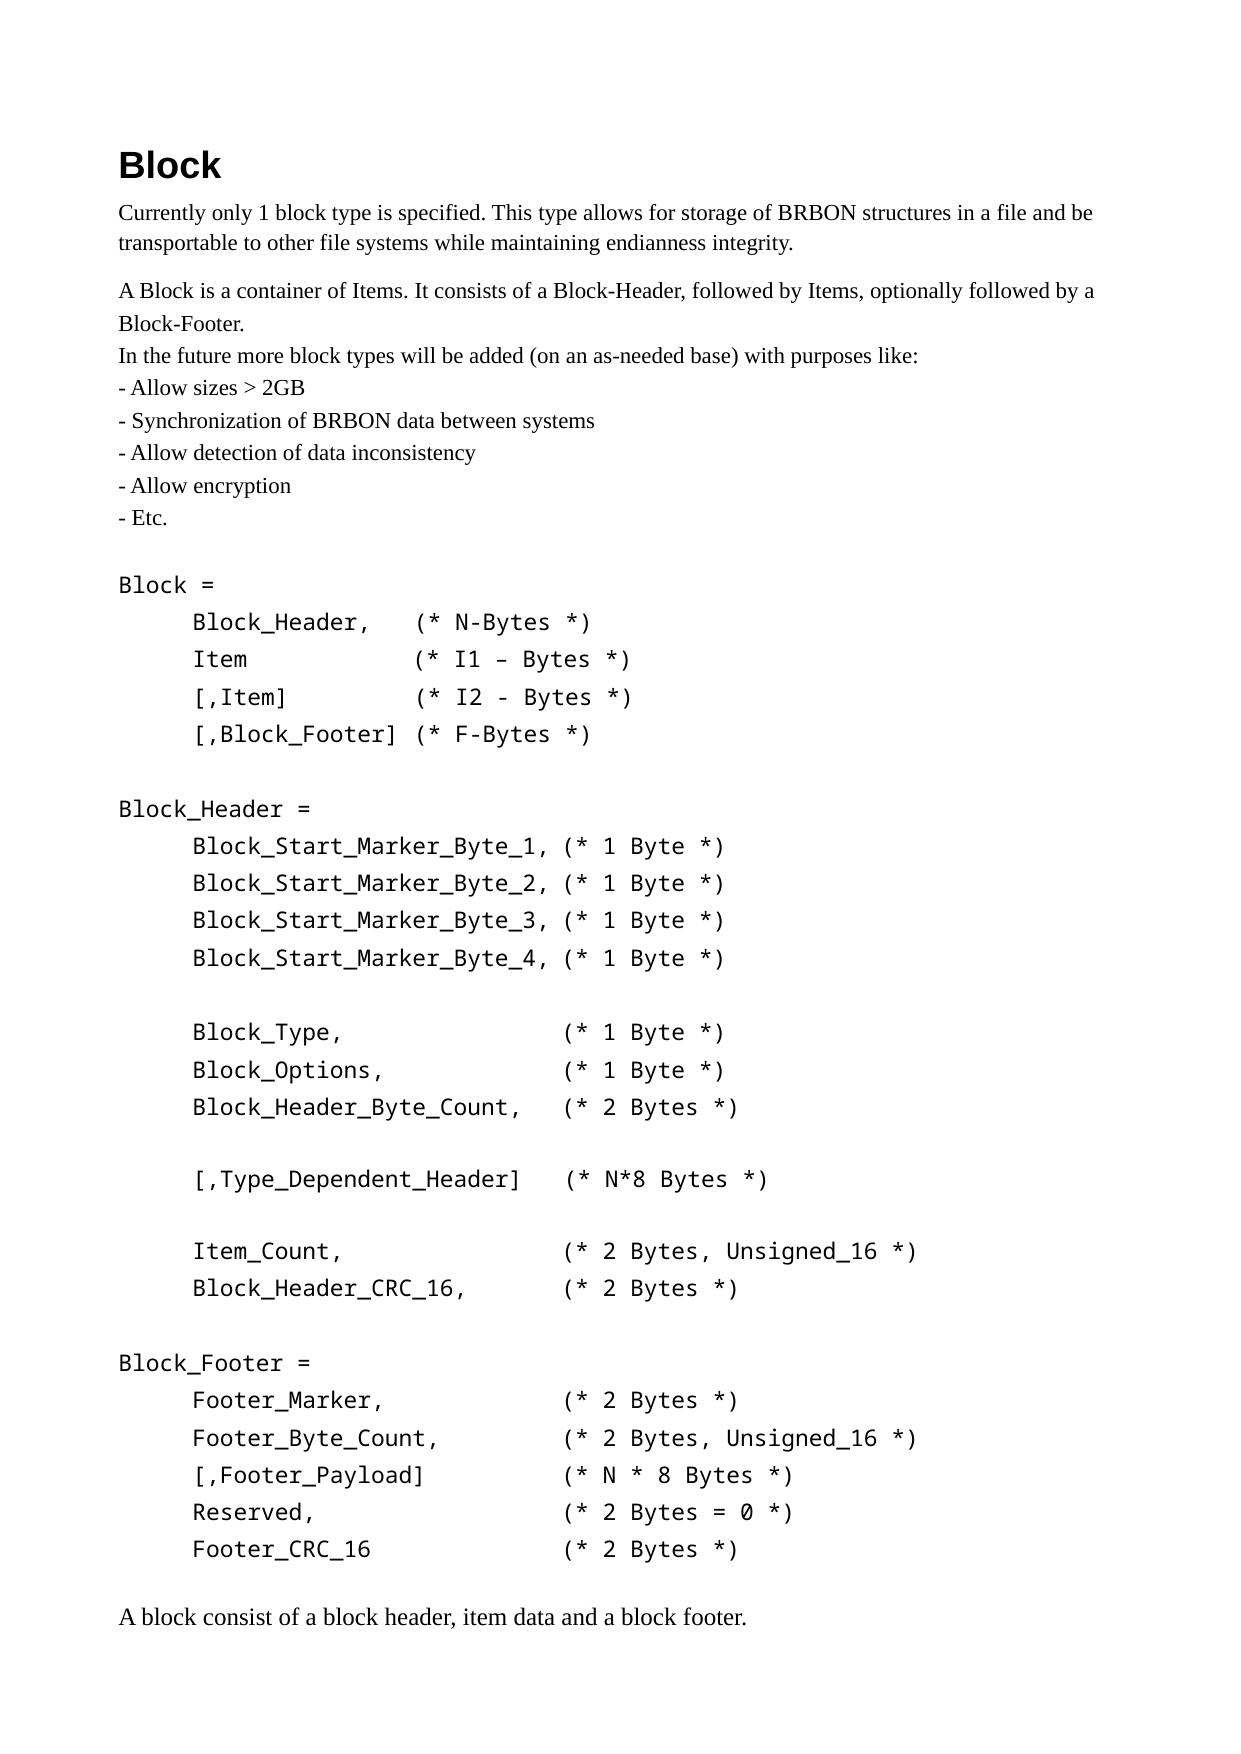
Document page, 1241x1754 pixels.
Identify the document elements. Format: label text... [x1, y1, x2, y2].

text In the future more block types will be added (on an as-needed base) with purposes like: [118, 342, 1122, 368]
text [,Type_Dependent_Header] (* N*8 Bytes *) [118, 1163, 1122, 1194]
text Footer_CRC_16 (* 2 Bytes *) [118, 1533, 1122, 1565]
text [,Footer_Payload] (* N * 8 Bytes *) [118, 1459, 1122, 1490]
text Footer_Byte_Count, (* 2 Bytes, Unsigned_16 *) [118, 1422, 1122, 1453]
text - Allow detection of data inconsistency [118, 439, 1122, 466]
text Block-Footer. [118, 310, 1122, 336]
text Block_Type, (* 1 Byte *) [118, 1016, 1122, 1048]
text Block_Header_Byte_Count, (* 2 Bytes *) [118, 1091, 1122, 1122]
text Currently only 1 block type is specified. This type allows for storage of BRBON structures in a file and be transportable to other file systems while maintaining endianness integrity. [118, 199, 1122, 256]
text Block_Start_Marker_Byte_1, (* 1 Byte *) [118, 830, 1122, 861]
text Item_Count, (* 2 Bytes, Unsigned_16 *) [118, 1235, 1122, 1266]
text Block_Options, (* 1 Byte *) [118, 1054, 1122, 1085]
text - Allow sizes > 2GB [118, 374, 1122, 401]
text - Etc. [118, 504, 1122, 530]
text Block = [118, 569, 1122, 600]
text A block consist of a block header, item data and a block footer. [118, 1602, 1122, 1631]
text Item (* I1 – Bytes *) [118, 643, 1122, 675]
text Block_Header_CRC_16, (* 2 Bytes *) [118, 1272, 1122, 1304]
subtitle Block [118, 143, 1122, 187]
text Block_Start_Marker_Byte_4, (* 1 Byte *) [118, 942, 1122, 973]
text Block_Start_Marker_Byte_2, (* 1 Byte *) [118, 867, 1122, 898]
text - Allow encryption [118, 472, 1122, 498]
text A Block is a container of Items. It consists of a Block-Header, followed by Items, optionally followed by a [118, 277, 1122, 304]
text - Synchronization of BRBON data between systems [118, 407, 1122, 433]
text [,Block_Footer] (* F-Bytes *) [118, 718, 1122, 749]
text Block_Header, (* N-Bytes *) [118, 606, 1122, 637]
text [,Item] (* I2 - Bytes *) [118, 681, 1122, 712]
text Reserved, (* 2 Bytes = 0 *) [118, 1496, 1122, 1527]
text Block_Start_Marker_Byte_3, (* 1 Byte *) [118, 904, 1122, 936]
text Footer_Marker, (* 2 Bytes *) [118, 1384, 1122, 1416]
text Block_Header = [118, 793, 1122, 824]
text Block_Footer = [118, 1347, 1122, 1378]
